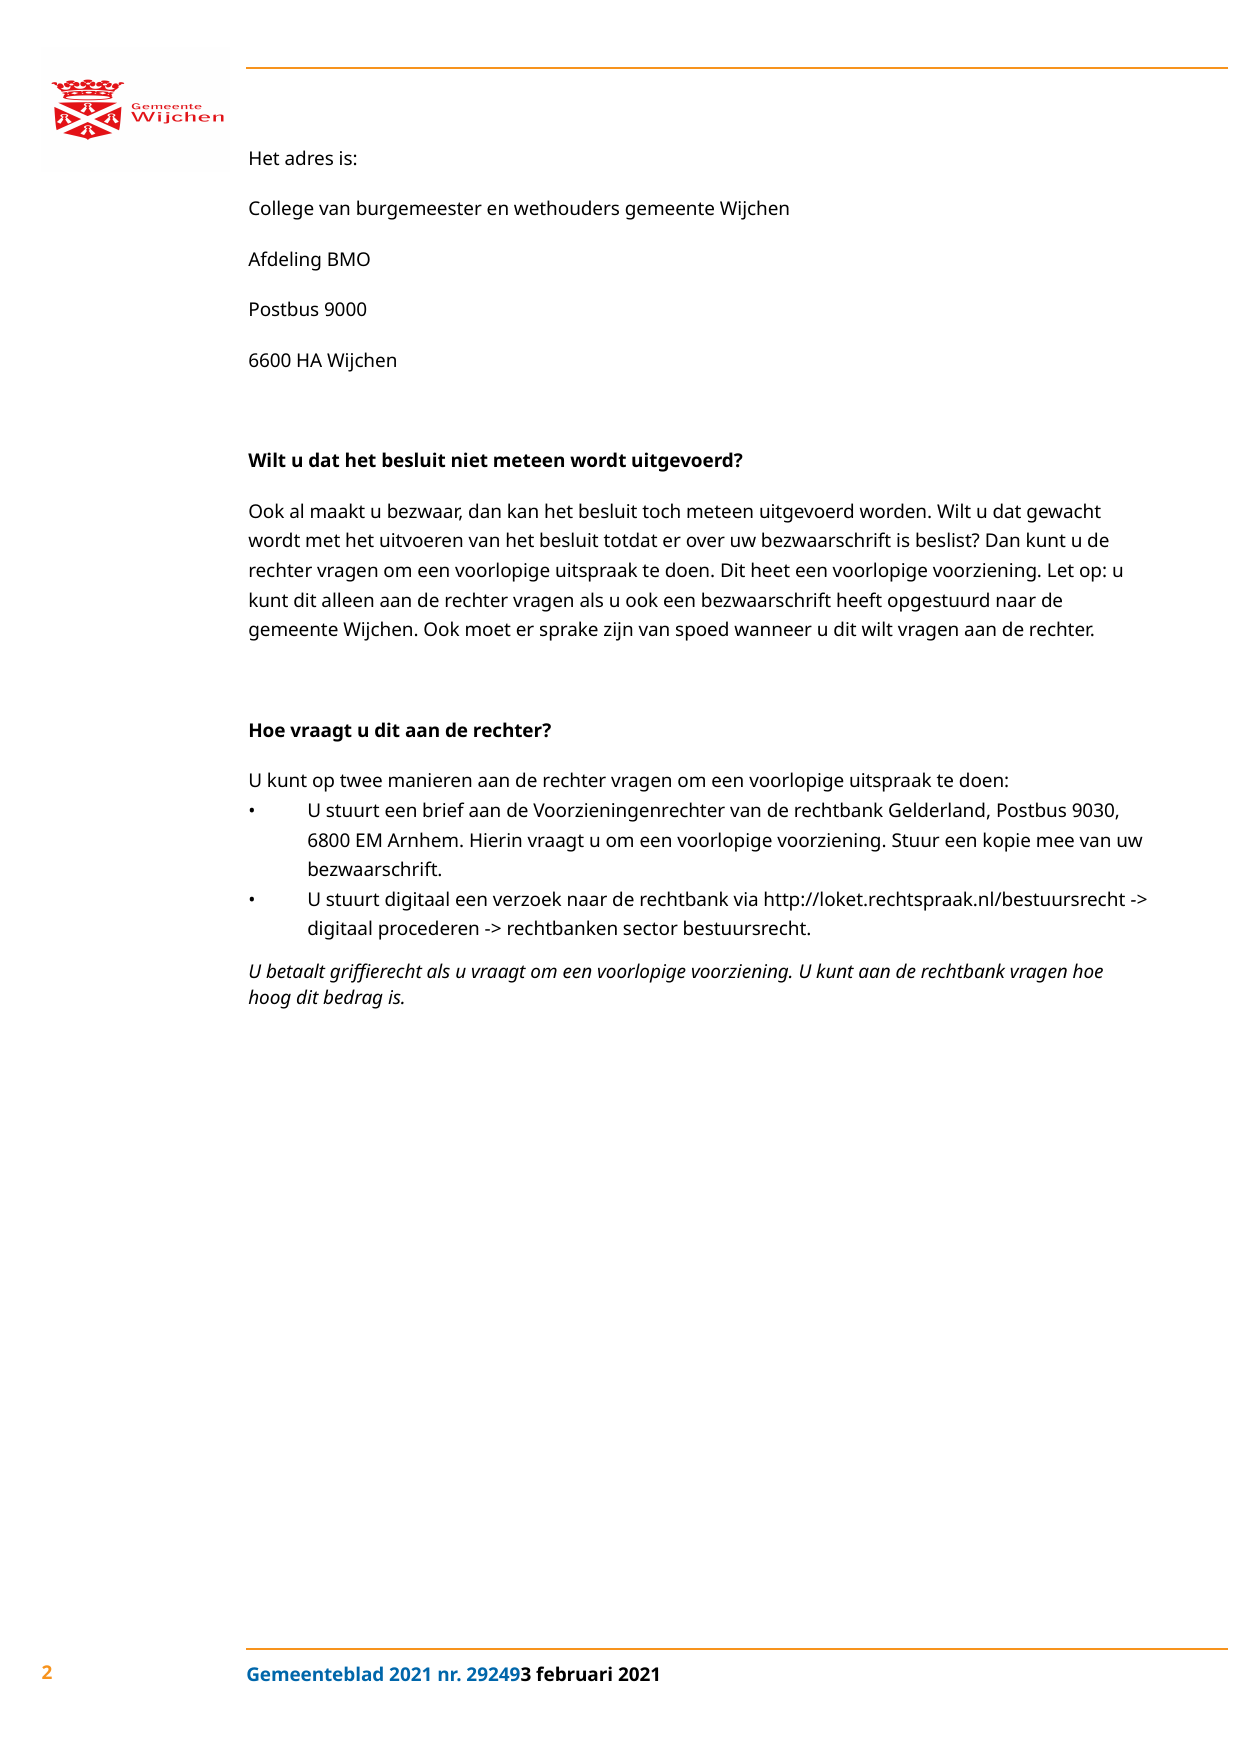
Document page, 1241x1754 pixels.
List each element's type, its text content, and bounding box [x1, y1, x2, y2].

text Postbus 9000 [248, 296, 1152, 322]
text U kunt op twee manieren aan de rechter vragen om een voorlopige uitspraak te doen: [248, 768, 1152, 793]
text Het adres is: [248, 145, 1152, 171]
list U stuurt digitaal een verzoek naar de rechtbank via http://loket.rechtspraak.nl/bestuursrecht -> digitaal procederen -> rechtbanken sector bestuursrecht. [248, 886, 1152, 941]
picture [41, 47, 231, 172]
list U stuurt een brief aan de Voorzieningenrechter van de rechtbank Gelderland, Postbus 9030, 6800 EM Arnhem. Hierin vraagt u om een voorlopige voorziening. Stuur een kopie mee van uw bezwaarschrift. [248, 797, 1152, 882]
text Afdeling BMO [248, 246, 1152, 272]
text Hoe vraagt u dit aan de rechter? [248, 717, 1152, 743]
text College van burgemeester en wethouders gemeente Wijchen [248, 196, 1152, 221]
text Ook al maakt u bezwaar, dan kan het besluit toch meteen uitgevoerd worden. Wilt u dat gewacht wordt met het uitvoeren van het besluit totdat er over uw bezwaarschrift is beslist? Dan kunt u de rechter vragen om een voorlopige uitspraak te doen. Dit heet een voorlopige voorziening. Let op: u kunt dit alleen aan de rechter vragen als u ook een bezwaarschrift heeft opgestuurd naar de gemeente Wijchen. Ook moet er sprake zijn van spoed wanneer u dit wilt vragen aan de rechter. [248, 498, 1152, 642]
text Wilt u dat het besluit niet meteen wordt uitgevoerd? [248, 448, 1152, 473]
text U betaalt griffierecht als u vraagt om een voorlopige voorziening. U kunt aan de rechtbank vragen hoe hoog dit bedrag is. [248, 959, 1152, 1010]
text 6600 HA Wijchen [248, 347, 1152, 373]
